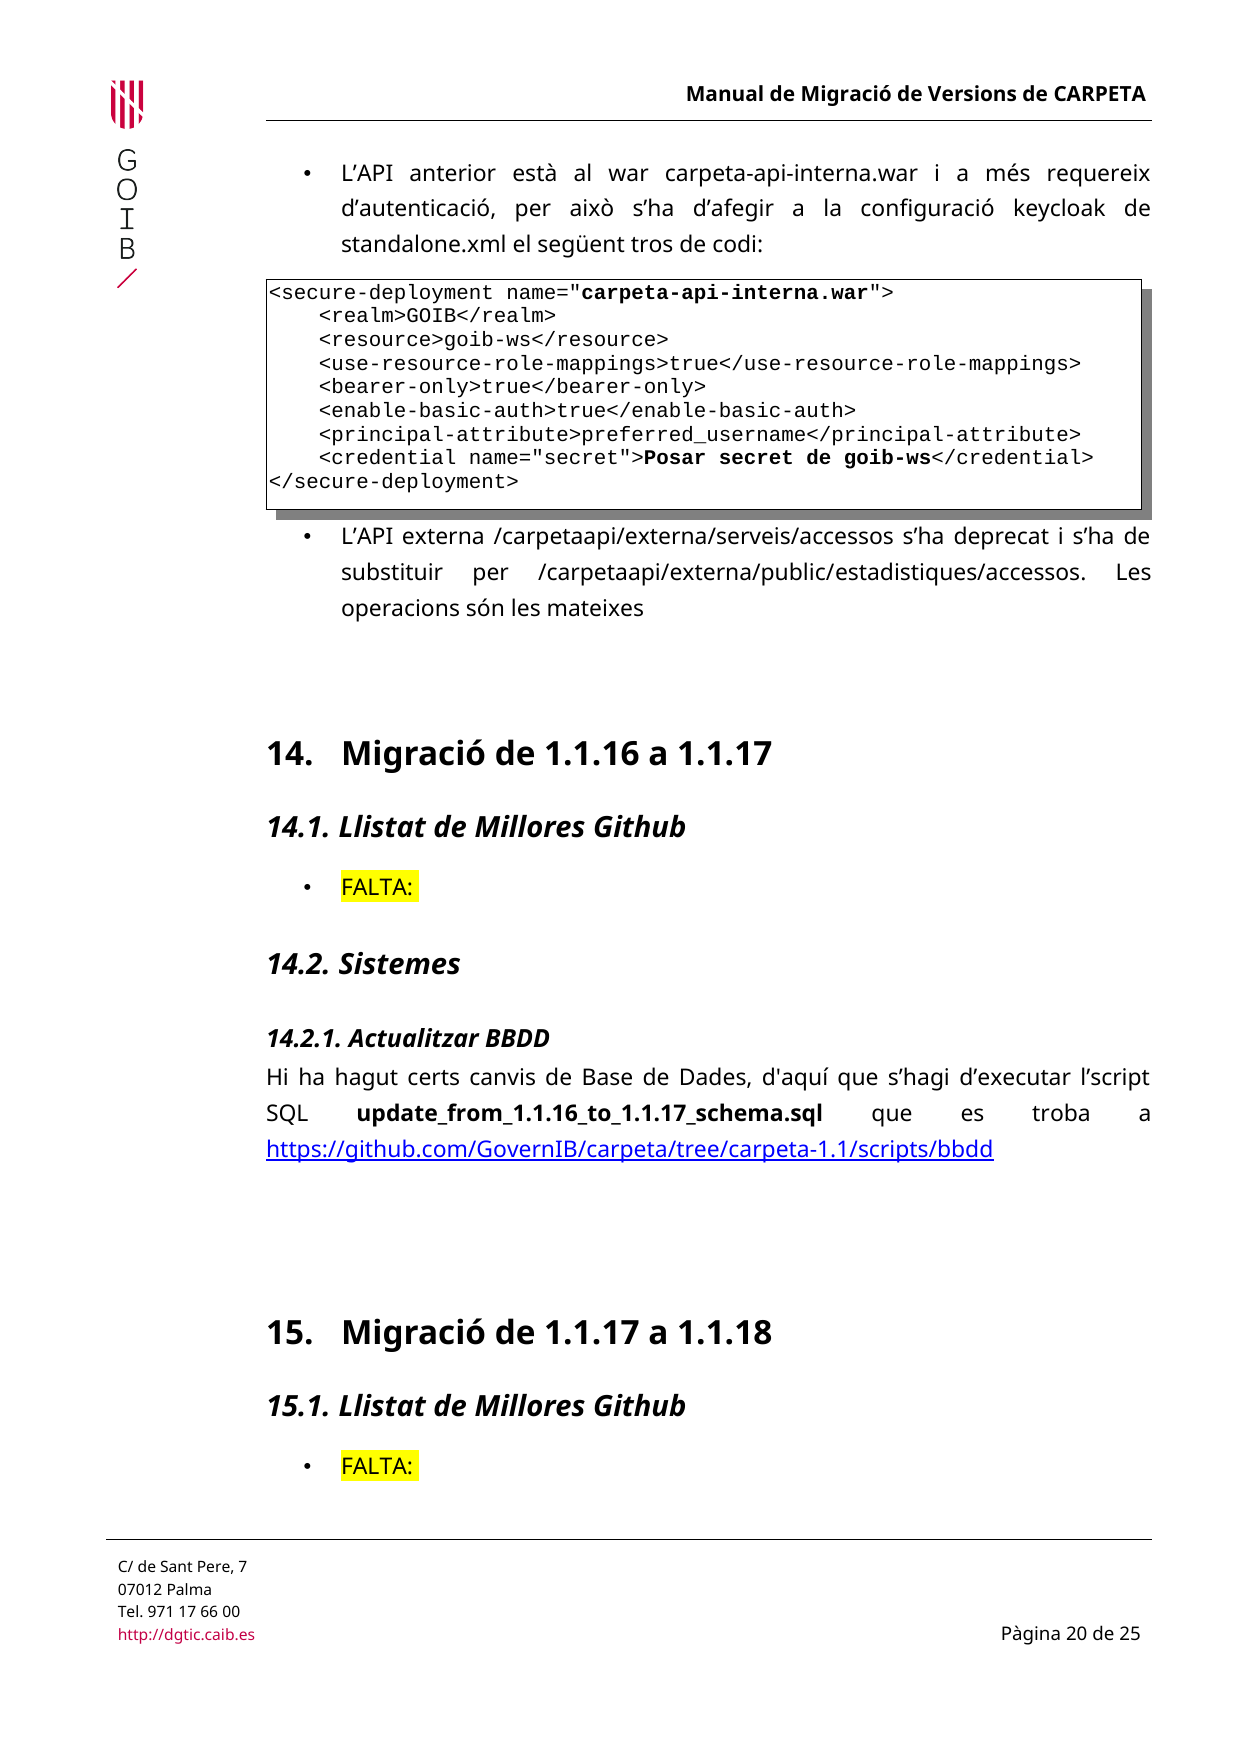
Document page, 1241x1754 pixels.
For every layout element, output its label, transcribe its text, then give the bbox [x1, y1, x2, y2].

list FALTA: [303, 870, 1152, 902]
subtitle Migració de 1.1.16 a 1.1.17 [266, 730, 1152, 775]
picture [82, 57, 172, 319]
list FALTA: [303, 1450, 1152, 1481]
subtitle Sistemes [266, 943, 1152, 983]
subtitle Llistat de Millores Github [266, 1386, 1152, 1425]
subtitle Actualitzar BBDD [266, 1020, 1152, 1054]
table_header <secure-deployment name="carpeta-api-interna.war"> <realm>GOIB</realm> <resource>goib-ws</resource> <use-resource-role-mappings>true</use-resource-role-mappings> <bearer-only>true</bearer-only> <enable-basic-auth>true</enable-basic-auth> <principal-attribute>preferred_username</principal-attribute> <credential name="secret">Posar secret de goib-ws</credential> </secure-deployment> [267, 280, 1141, 509]
list L’API anterior està al war carpeta-api-interna.war i a més requereix d’autenticació, per això s’ha d’afegir a la configuració keycloak de standalone.xml el següent tros de codi: [303, 156, 1152, 259]
list Hi ha hagut certs canvis de Base de Dades, d'aquí que s’hagi d’executar l’script SQL update_from_1.1.16_to_1.1.17_schema.sql que es troba a https://github.com/GovernIB/carpeta/tree/carpeta-1.1/scripts/bbdd [266, 1061, 1152, 1164]
list L’API externa /carpetaapi/externa/serveis/accessos s’ha deprecat i s’ha de substituir per /carpetaapi/externa/public/estadistiques/accessos. Les operacions són les mateixes [303, 520, 1152, 623]
subtitle Llistat de Millores Github [266, 806, 1152, 846]
subtitle Migració de 1.1.17 a 1.1.18 [266, 1309, 1152, 1354]
